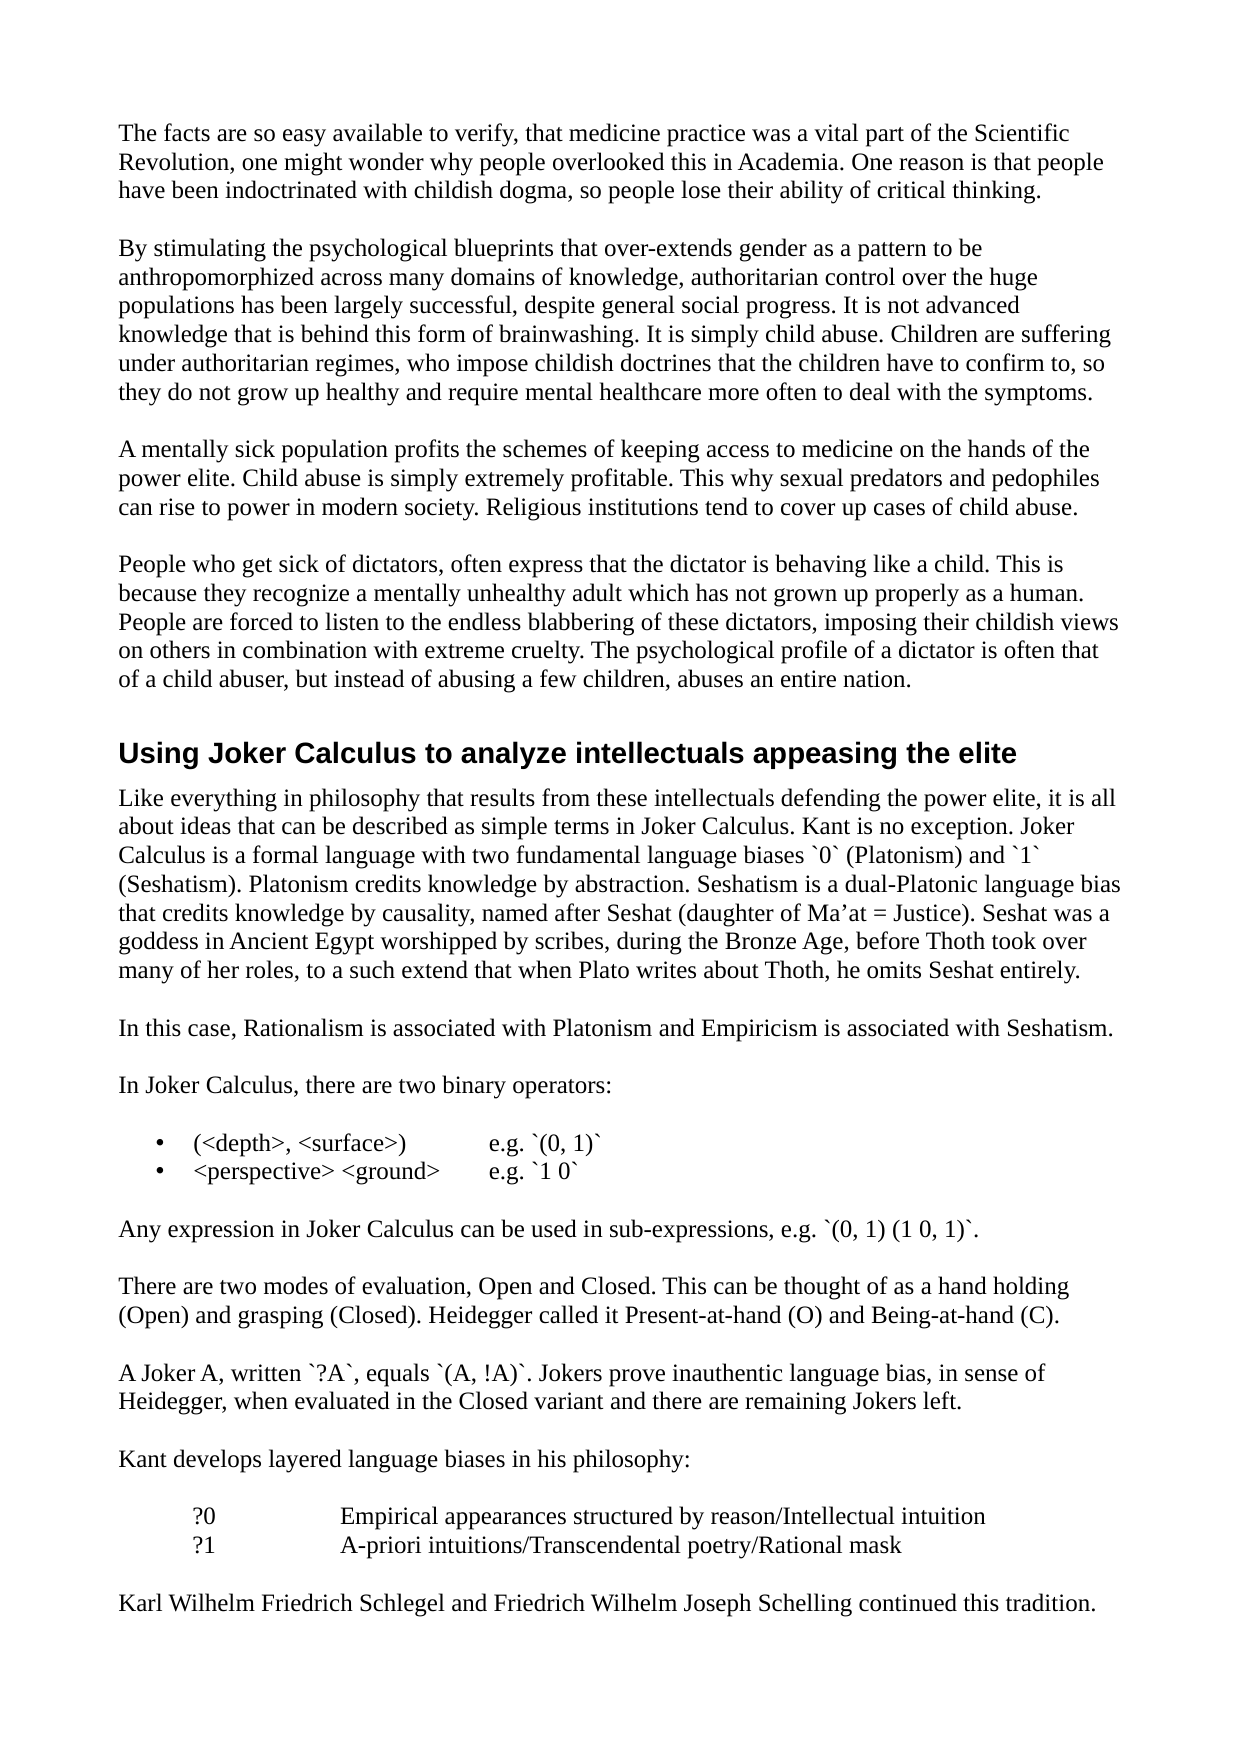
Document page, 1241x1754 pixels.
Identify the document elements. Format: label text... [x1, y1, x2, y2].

text Kant develops layered language biases in his philosophy: [118, 1444, 1122, 1473]
text ?0 Empirical appearances structured by reason/Intellectual intuition [118, 1501, 1122, 1530]
text The facts are so easy available to verify, that medicine practice was a vital part of the Scientific Revolution, one might wonder why people overlooked this in Academia. One reason is that people have been indoctrinated with childish dogma, so people lose their ability of critical thinking. [118, 118, 1122, 204]
text ?1 A-priori intuitions/Transcendental poetry/Rational mask [118, 1530, 1122, 1559]
list <perspective> <ground> e.g. `1 0` [156, 1156, 1122, 1185]
text A Joker A, written `?A`, equals `(A, !A)`. Jokers prove inauthentic language bias, in sense of Heidegger, when evaluated in the Closed variant and there are remaining Jokers left. [118, 1358, 1122, 1415]
text Any expression in Joker Calculus can be used in sub-expressions, e.g. `(0, 1) (1 0, 1)`. [118, 1214, 1122, 1243]
list (<depth>, <surface>) e.g. `(0, 1)` [156, 1128, 1122, 1156]
text By stimulating the psychological blueprints that over-extends gender as a pattern to be anthropomorphized across many domains of knowledge, authoritarian control over the huge populations has been largely successful, despite general social progress. It is not advanced knowledge that is behind this form of brainwashing. It is simply child abuse. Children are suffering under authoritarian regimes, who impose childish doctrines that the children have to confirm to, so they do not grow up healthy and require mental healthcare more often to deal with the symptoms. [118, 233, 1122, 406]
text In this case, Rationalism is associated with Platonism and Empiricism is associated with Seshatism. [118, 1013, 1122, 1041]
text There are two modes of evaluation, Open and Closed. This can be thought of as a hand holding (Open) and grasping (Closed). Heidegger called it Present-at-hand (O) and Being-at-hand (C). [118, 1271, 1122, 1329]
text Karl Wilhelm Friedrich Schlegel and Friedrich Wilhelm Joseph Schelling continued this tradition. [118, 1588, 1122, 1616]
text In Joker Calculus, there are two binary operators: [118, 1070, 1122, 1099]
subtitle Using Joker Calculus to analyze intellectuals appeasing the elite [118, 736, 1122, 770]
text Like everything in philosophy that results from these intellectuals defending the power elite, it is all about ideas that can be described as simple terms in Joker Calculus. Kant is no exception. Joker Calculus is a formal language with two fundamental language biases `0` (Platonism) and `1` (Seshatism). Platonism credits knowledge by abstraction. Seshatism is a dual-Platonic language bias that credits knowledge by causality, named after Seshat (daughter of Ma’at = Justice). Seshat was a goddess in Ancient Egypt worshipped by scribes, during the Bronze Age, before Thoth took over many of her roles, to a such extend that when Plato writes about Thoth, he omits Seshat entirely. [118, 783, 1122, 984]
text A mentally sick population profits the schemes of keeping access to medicine on the hands of the power elite. Child abuse is simply extremely profitable. This why sexual predators and pedophiles can rise to power in modern society. Religious institutions tend to cover up cases of child abuse. [118, 434, 1122, 521]
text People who get sick of dictators, often express that the dictator is behaving like a child. This is because they recognize a mentally unhealthy adult which has not grown up properly as a human. People are forced to listen to the endless blabbering of these dictators, imposing their childish views on others in combination with extreme cruelty. The psychological profile of a dictator is often that of a child abuser, but instead of abusing a few children, abuses an entire nation. [118, 549, 1122, 693]
